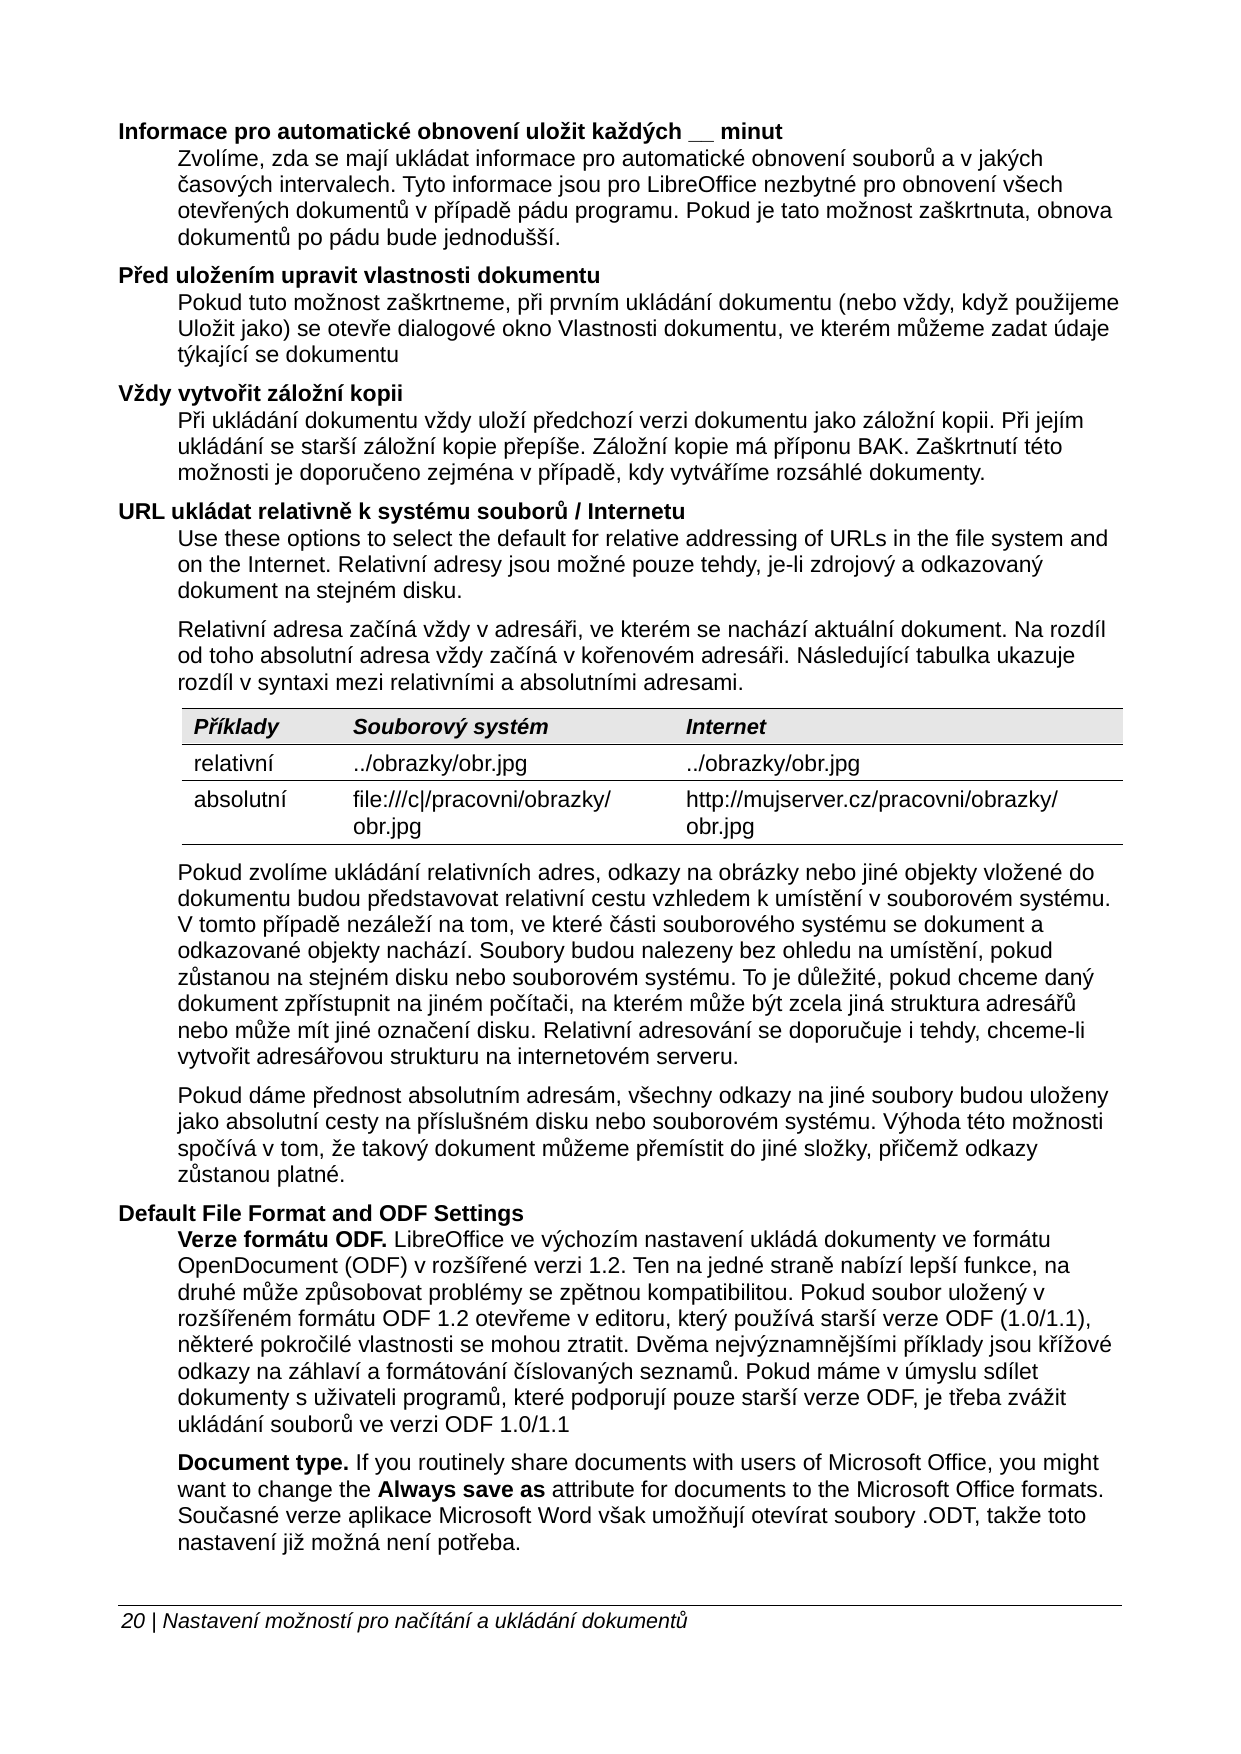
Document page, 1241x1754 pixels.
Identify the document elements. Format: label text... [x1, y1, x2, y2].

table_cell file:///c|/pracovni/obrazky/obr.jpg [341, 781, 674, 843]
text Pokud tuto možnost zaškrtneme, při prvním ukládání dokumentu (nebo vždy, když použijeme Uložit jako) se otevře dialogové okno Vlastnosti dokumentu, ve kterém můžeme zadat údaje týkající se dokumentu [177, 289, 1122, 368]
text Default File Format and ODF Settings [118, 1200, 1122, 1226]
text Při ukládání dokumentu vždy uloží předchozí verzi dokumentu jako záložní kopii. Při jejím ukládání se starší záložní kopie přepíše. Záložní kopie má příponu BAK. Zaškrtnutí této možnosti je doporučeno zejména v případě, kdy vytváříme rozsáhlé dokumenty. [177, 407, 1122, 486]
text Zvolíme, zda se mají ukládat informace pro automatické obnovení souborů a v jakých časových intervalech. Tyto informace jsou pro LibreOffice nezbytné pro obnovení všech otevřených dokumentů v případě pádu programu. Pokud je tato možnost zaškrtnuta, obnova dokumentů po pádu bude jednodušší. [177, 144, 1122, 250]
text Vždy vytvořit záložní kopii [118, 380, 1122, 407]
table_cell relativní [182, 745, 341, 780]
text Před uložením upravit vlastnosti dokumentu [118, 262, 1122, 289]
text URL ukládat relativně k systému souborů / Internetu [118, 498, 1122, 524]
table_cell absolutní [182, 781, 341, 843]
text Use these options to select the default for relative addressing of URLs in the file system and on the Internet. Relativní adresy jsou možné pouze tehdy, je-li zdrojový a odkazovaný dokument na stejném disku. [177, 524, 1122, 604]
table_header Příklady [182, 709, 341, 743]
table_cell http://mujserver.cz/pracovni/obrazky/obr.jpg [674, 781, 1123, 843]
text Relativní adresa začíná vždy v adresáři, ve kterém se nachází aktuální dokument. Na rozdíl od toho absolutní adresa vždy začíná v kořenovém adresáři. Následující tabulka ukazuje rozdíl v syntaxi mezi relativními a absolutními adresami. [177, 616, 1122, 695]
table_cell ../obrazky/obr.jpg [674, 745, 1123, 780]
text Verze formátu ODF. LibreOffice ve výchozím nastavení ukládá dokumenty ve formátu OpenDocument (ODF) v rozšířené verzi 1.2. Ten na jedné straně nabízí lepší funkce, na druhé může způsobovat problémy se zpětnou kompatibilitou. Pokud soubor uložený v rozšířeném formátu ODF 1.2 otevřeme v editoru, který používá starší verze ODF (1.0/1.1), některé pokročilé vlastnosti se mohou ztratit. Dvěma nejvýznamnějšími příklady jsou křížové odkazy na záhlaví a formátování číslovaných seznamů. Pokud máme v úmyslu sdílet dokumenty s uživateli programů, které podporují pouze starší verze ODF, je třeba zvážit ukládání souborů ve verzi ODF 1.0/1.1 [177, 1226, 1122, 1437]
table_header Internet [674, 709, 1123, 743]
text Pokud dáme přednost absolutním adresám, všechny odkazy na jiné soubory budou uloženy jako absolutní cesty na příslušném disku nebo souborovém systému. Výhoda této možnosti spočívá v tom, že takový dokument můžeme přemístit do jiné složky, přičemž odkazy zůstanou platné. [177, 1082, 1122, 1187]
text Pokud zvolíme ukládání relativních adres, odkazy na obrázky nebo jiné objekty vložené do dokumentu budou představovat relativní cestu vzhledem k umístění v souborovém systému. V tomto případě nezáleží na tom, ve které části souborového systému se dokument a odkazované objekty nachází. Soubory budou nalezeny bez ohledu na umístění, pokud zůstanou na stejném disku nebo souborovém systému. To je důležité, pokud chceme daný dokument zpřístupnit na jiném počítači, na kterém může být zcela jiná struktura adresářů nebo může mít jiné označení disku. Relativní adresování se doporučuje i tehdy, chceme-li vytvořit adresářovou strukturu na internetovém serveru. [177, 858, 1122, 1069]
text Document type. If you routinely share documents with users of Microsoft Office, you might want to change the Always save as attribute for documents to the Microsoft Office formats. Současné verze aplikace Microsoft Word však umožňují otevírat soubory .ODT, takže toto nastavení již možná není potřeba. [177, 1449, 1122, 1555]
text Informace pro automatické obnovení uložit každých __ minut [118, 118, 1122, 144]
table_cell ../obrazky/obr.jpg [341, 745, 674, 780]
table_header Souborový systém [341, 709, 674, 743]
